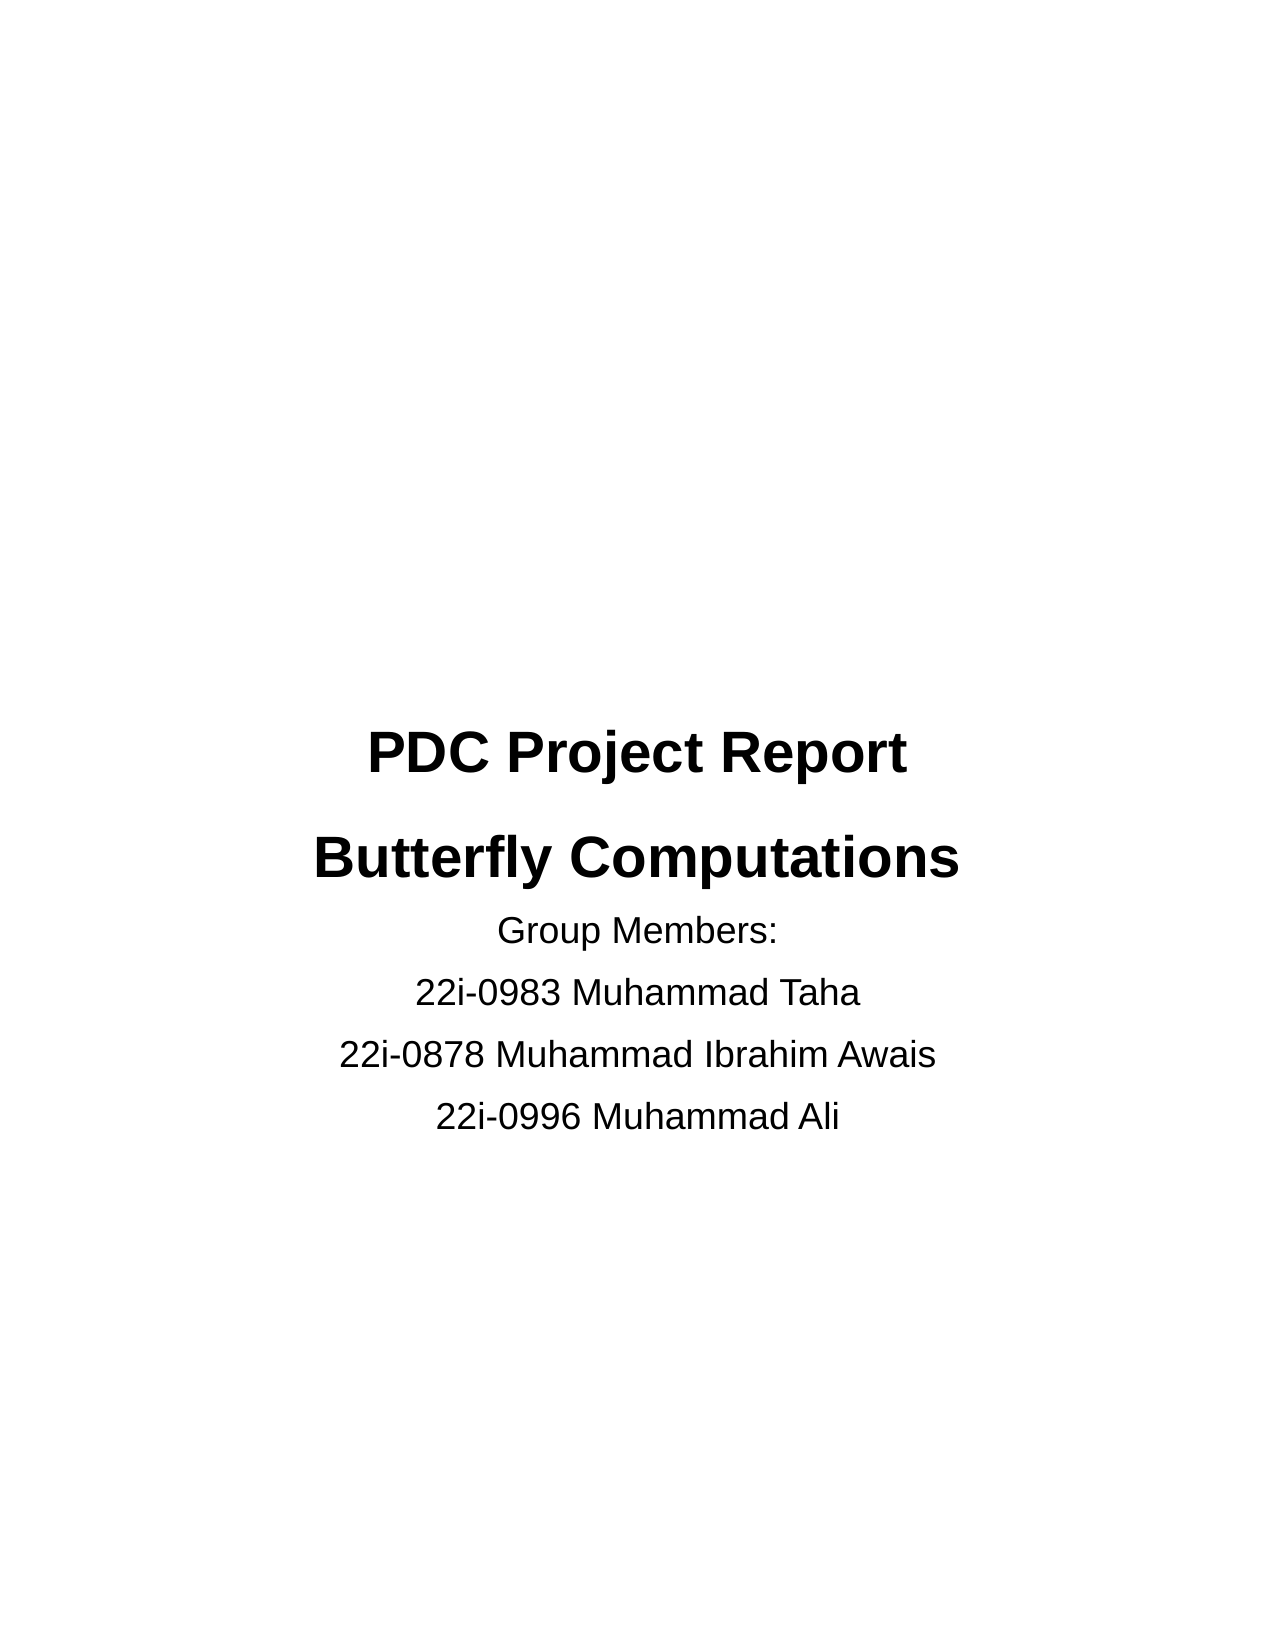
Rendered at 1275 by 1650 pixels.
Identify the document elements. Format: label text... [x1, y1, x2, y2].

title Butterfly Computations [118, 823, 1157, 890]
subtitle 22i-0996 Muhammad Ali [118, 1094, 1157, 1137]
title PDC Project Report [118, 718, 1157, 785]
subtitle 22i-0878 Muhammad Ibrahim Awais [118, 1032, 1157, 1075]
subtitle Group Members: [118, 908, 1157, 952]
subtitle 22i-0983 Muhammad Taha [118, 970, 1157, 1013]
